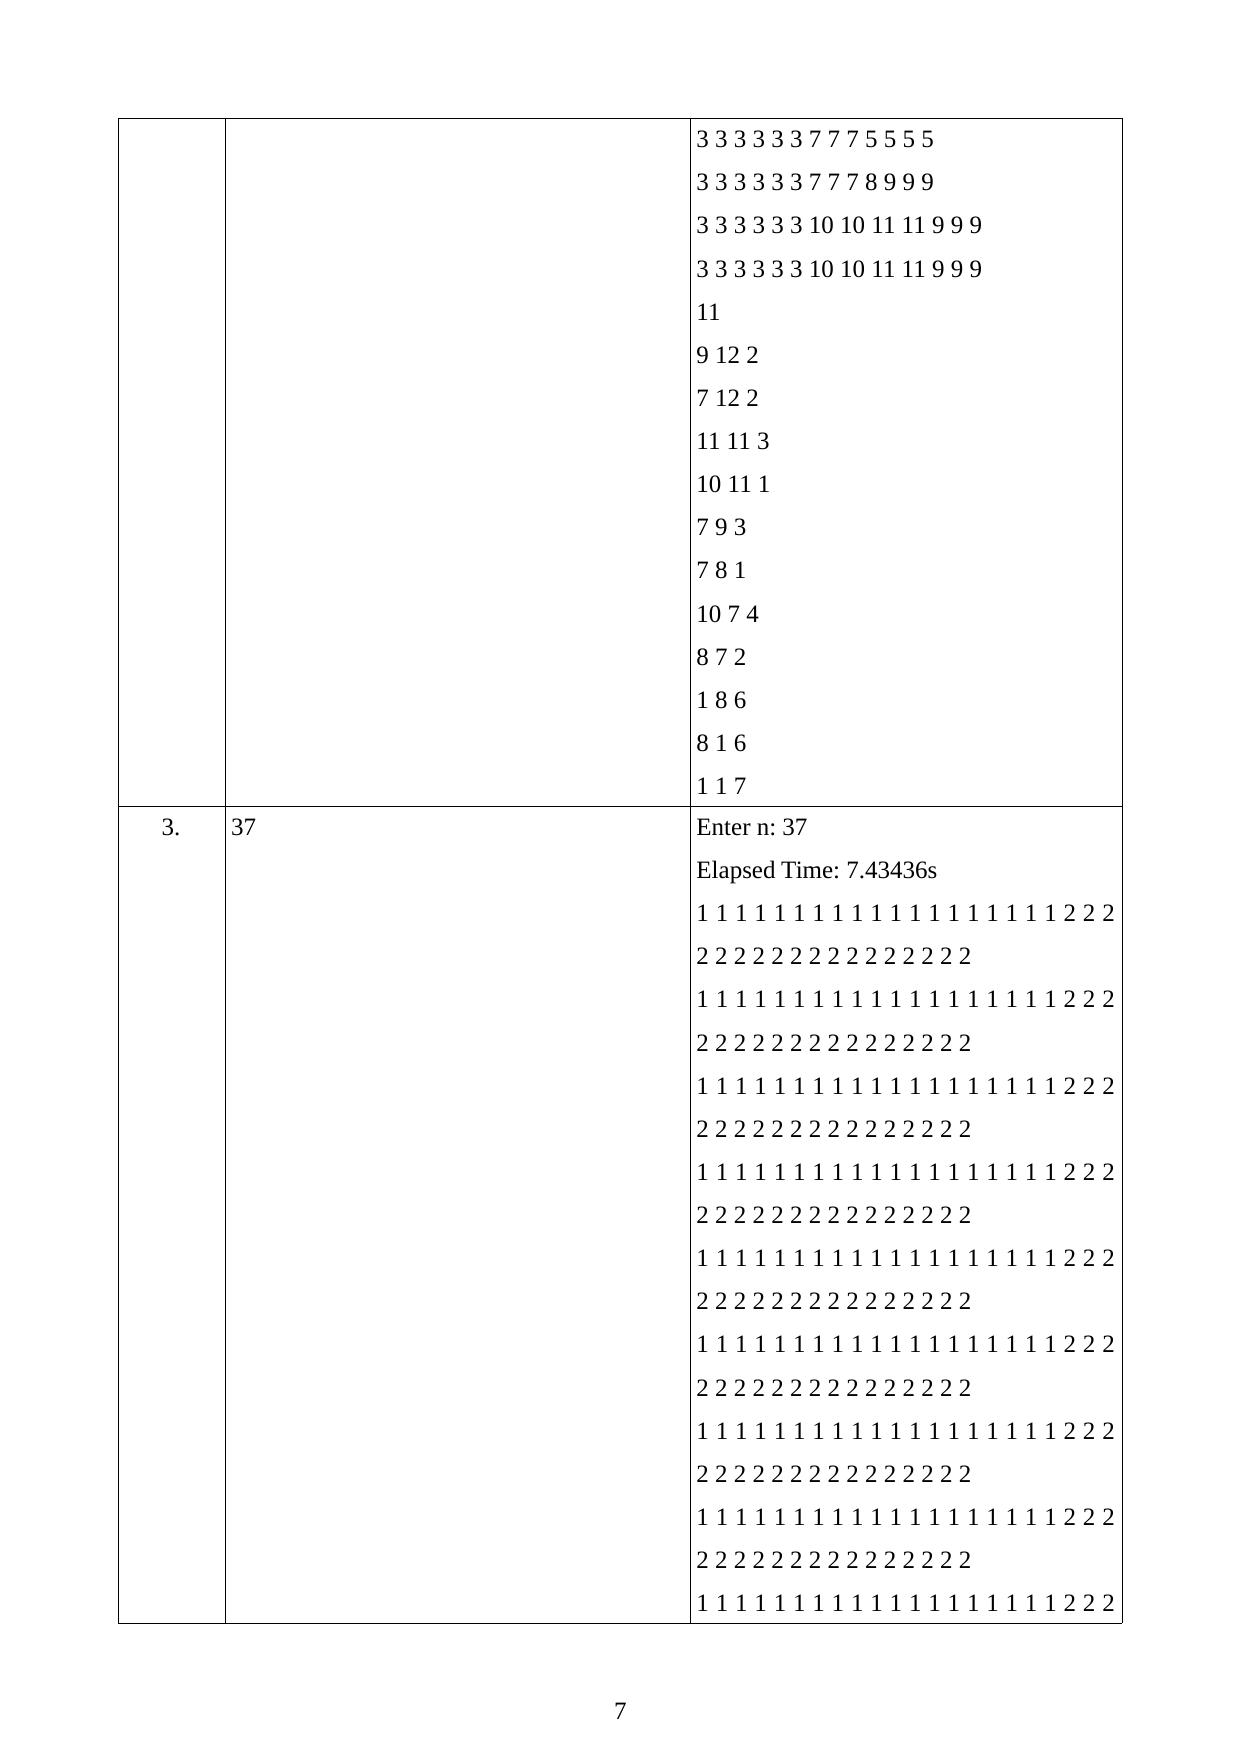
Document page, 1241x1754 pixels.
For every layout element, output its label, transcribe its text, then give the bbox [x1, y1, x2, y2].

table_cell 3 3 3 3 3 3 7 7 7 5 5 5 5 3 3 3 3 3 3 7 7 7 8 9 9 9 3 3 3 3 3 3 10 10 11 11 9 9 9 3 3 3 3 3 3 10 10 11 11 9 9 9 11 9 12 2 7 12 2 11 11 3 10 11 1 7 9 3 7 8 1 10 7 4 8 7 2 1 8 6 8 1 6 1 1 7 [691, 119, 1122, 806]
table_cell Enter n: 37 Elapsed Time: 7.43436s 1 1 1 1 1 1 1 1 1 1 1 1 1 1 1 1 1 1 1 2 2 2 2 2 2 2 2 2 2 2 2 2 2 2 2 2 2 1 1 1 1 1 1 1 1 1 1 1 1 1 1 1 1 1 1 1 2 2 2 2 2 2 2 2 2 2 2 2 2 2 2 2 2 2 1 1 1 1 1 1 1 1 1 1 1 1 1 1 1 1 1 1 1 2 2 2 2 2 2 2 2 2 2 2 2 2 2 2 2 2 2 1 1 1 1 1 1 1 1 1 1 1 1 1 1 1 1 1 1 1 2 2 2 2 2 2 2 2 2 2 2 2 2 2 2 2 2 2 1 1 1 1 1 1 1 1 1 1 1 1 1 1 1 1 1 1 1 2 2 2 2 2 2 2 2 2 2 2 2 2 2 2 2 2 2 1 1 1 1 1 1 1 1 1 1 1 1 1 1 1 1 1 1 1 2 2 2 2 2 2 2 2 2 2 2 2 2 2 2 2 2 2 1 1 1 1 1 1 1 1 1 1 1 1 1 1 1 1 1 1 1 2 2 2 2 2 2 2 2 2 2 2 2 2 2 2 2 2 2 1 1 1 1 1 1 1 1 1 1 1 1 1 1 1 1 1 1 1 2 2 2 2 2 2 2 2 2 2 2 2 2 2 2 2 2 2 1 1 1 1 1 1 1 1 1 1 1 1 1 1 1 1 1 1 1 2 2 2 [691, 807, 1122, 1623]
table_cell 37 [226, 807, 690, 1623]
table_cell [119, 119, 225, 806]
table_cell [226, 119, 690, 806]
table_cell [119, 807, 225, 1623]
